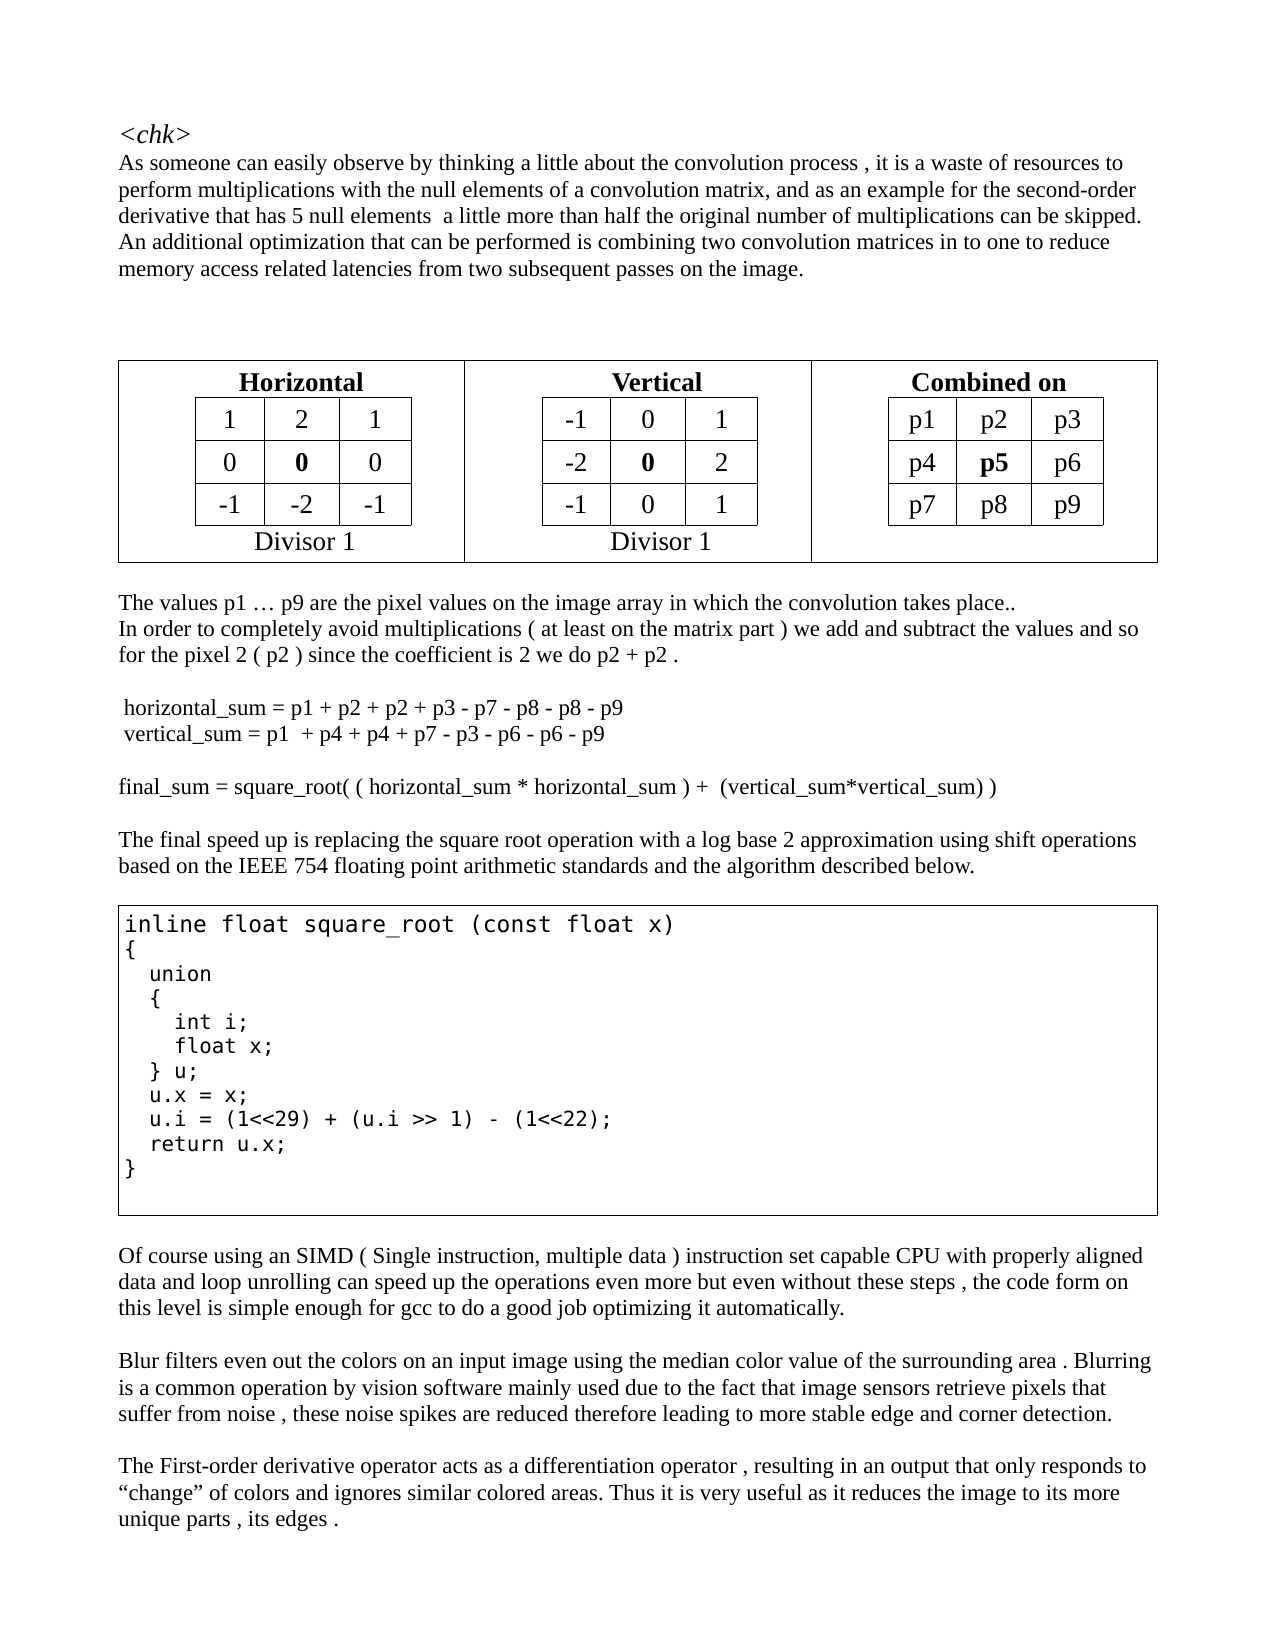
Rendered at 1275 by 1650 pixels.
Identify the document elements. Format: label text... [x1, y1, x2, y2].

table_header 1 [340, 398, 411, 440]
table_cell p6 [1032, 441, 1103, 482]
table_header -1 [543, 398, 610, 440]
table_cell p7 [889, 484, 956, 525]
text vertical_sum = p1 + p4 + p4 + p7 - p3 - p6 - p6 - p9 [118, 720, 1157, 747]
table_header 0 [611, 398, 685, 440]
text The First-order derivative operator acts as a differentiation operator , resulting in an output that only responds to “change” of colors and ignores similar colored areas. Thus it is very useful as it reduces the image to its more unique parts , its edges . [118, 1453, 1157, 1532]
table_header Horizontal Divisor 1 [119, 361, 464, 562]
table_cell 2 [686, 441, 757, 482]
table_cell 0 [265, 441, 339, 482]
text Of course using an SIMD ( Single instruction, multiple data ) instruction set capable CPU with properly aligned data and loop unrolling can speed up the operations even more but even without these steps , the code form on this level is simple enough for gcc to do a good job optimizing it automatically. [118, 1242, 1157, 1321]
table_cell 0 [611, 441, 685, 482]
table_cell 0 [196, 441, 264, 482]
table_header p1 [889, 398, 956, 440]
table_header 1 [686, 398, 757, 440]
table_cell p4 [889, 441, 956, 482]
table_header Vertical Divisor 1 [465, 361, 811, 562]
table_cell 0 [611, 484, 685, 525]
text Blur filters even out the colors on an input image using the median color value of the surrounding area . Blurring is a common operation by vision software mainly used due to the fact that image sensors retrieve pixels that suffer from noise , these noise spikes are reduced therefore leading to more stable edge and corner detection. [118, 1347, 1157, 1426]
table_header 1 [196, 398, 264, 440]
text The final speed up is replacing the square root operation with a log base 2 approximation using shift operations based on the IEEE 754 floating point arithmetic standards and the algorithm described below. [118, 826, 1157, 878]
table_cell -1 [196, 484, 264, 525]
table_header p2 [957, 398, 1031, 440]
table_cell 1 [686, 484, 757, 525]
text In order to completely avoid multiplications ( at least on the matrix part ) we add and subtract the values and so for the pixel 2 ( p2 ) since the coefficient is 2 we do p2 + p2 . [118, 615, 1157, 668]
table_cell p5 [957, 441, 1031, 482]
text As someone can easily observe by thinking a little about the convolution process , it is a waste of resources to perform multiplications with the null elements of a convolution matrix, and as an example for the second-order derivative that has 5 null elements a little more than half the original number of multiplications can be skipped. An additional optimization that can be performed is combining two convolution matrices in to one to reduce memory access related latencies from two subsequent passes on the image. [118, 149, 1157, 281]
table_cell -2 [265, 484, 339, 525]
table_header p3 [1032, 398, 1103, 440]
table_cell -2 [543, 441, 610, 482]
table_cell -1 [543, 484, 610, 525]
text The values p1 … p9 are the pixel values on the image array in which the convolution takes place.. [118, 589, 1157, 615]
text final_sum = square_root( ( horizontal_sum * horizontal_sum ) + (vertical_sum*vertical_sum) ) [118, 773, 1157, 799]
table_header 2 [265, 398, 339, 440]
table_cell -1 [340, 484, 411, 525]
text <chk> [118, 118, 1157, 149]
table_cell 0 [340, 441, 411, 482]
table_header inline float square_root (const float x) { union { int i; float x; } u; u.x = x; u.i = (1<<29) + (u.i >> 1) - (1<<22); return u.x; } [119, 906, 1157, 1215]
table_cell p9 [1032, 484, 1103, 525]
table_header Combined on [812, 361, 1157, 562]
text horizontal_sum = p1 + p2 + p2 + p3 - p7 - p8 - p8 - p9 [118, 694, 1157, 720]
table_cell p8 [957, 484, 1031, 525]
